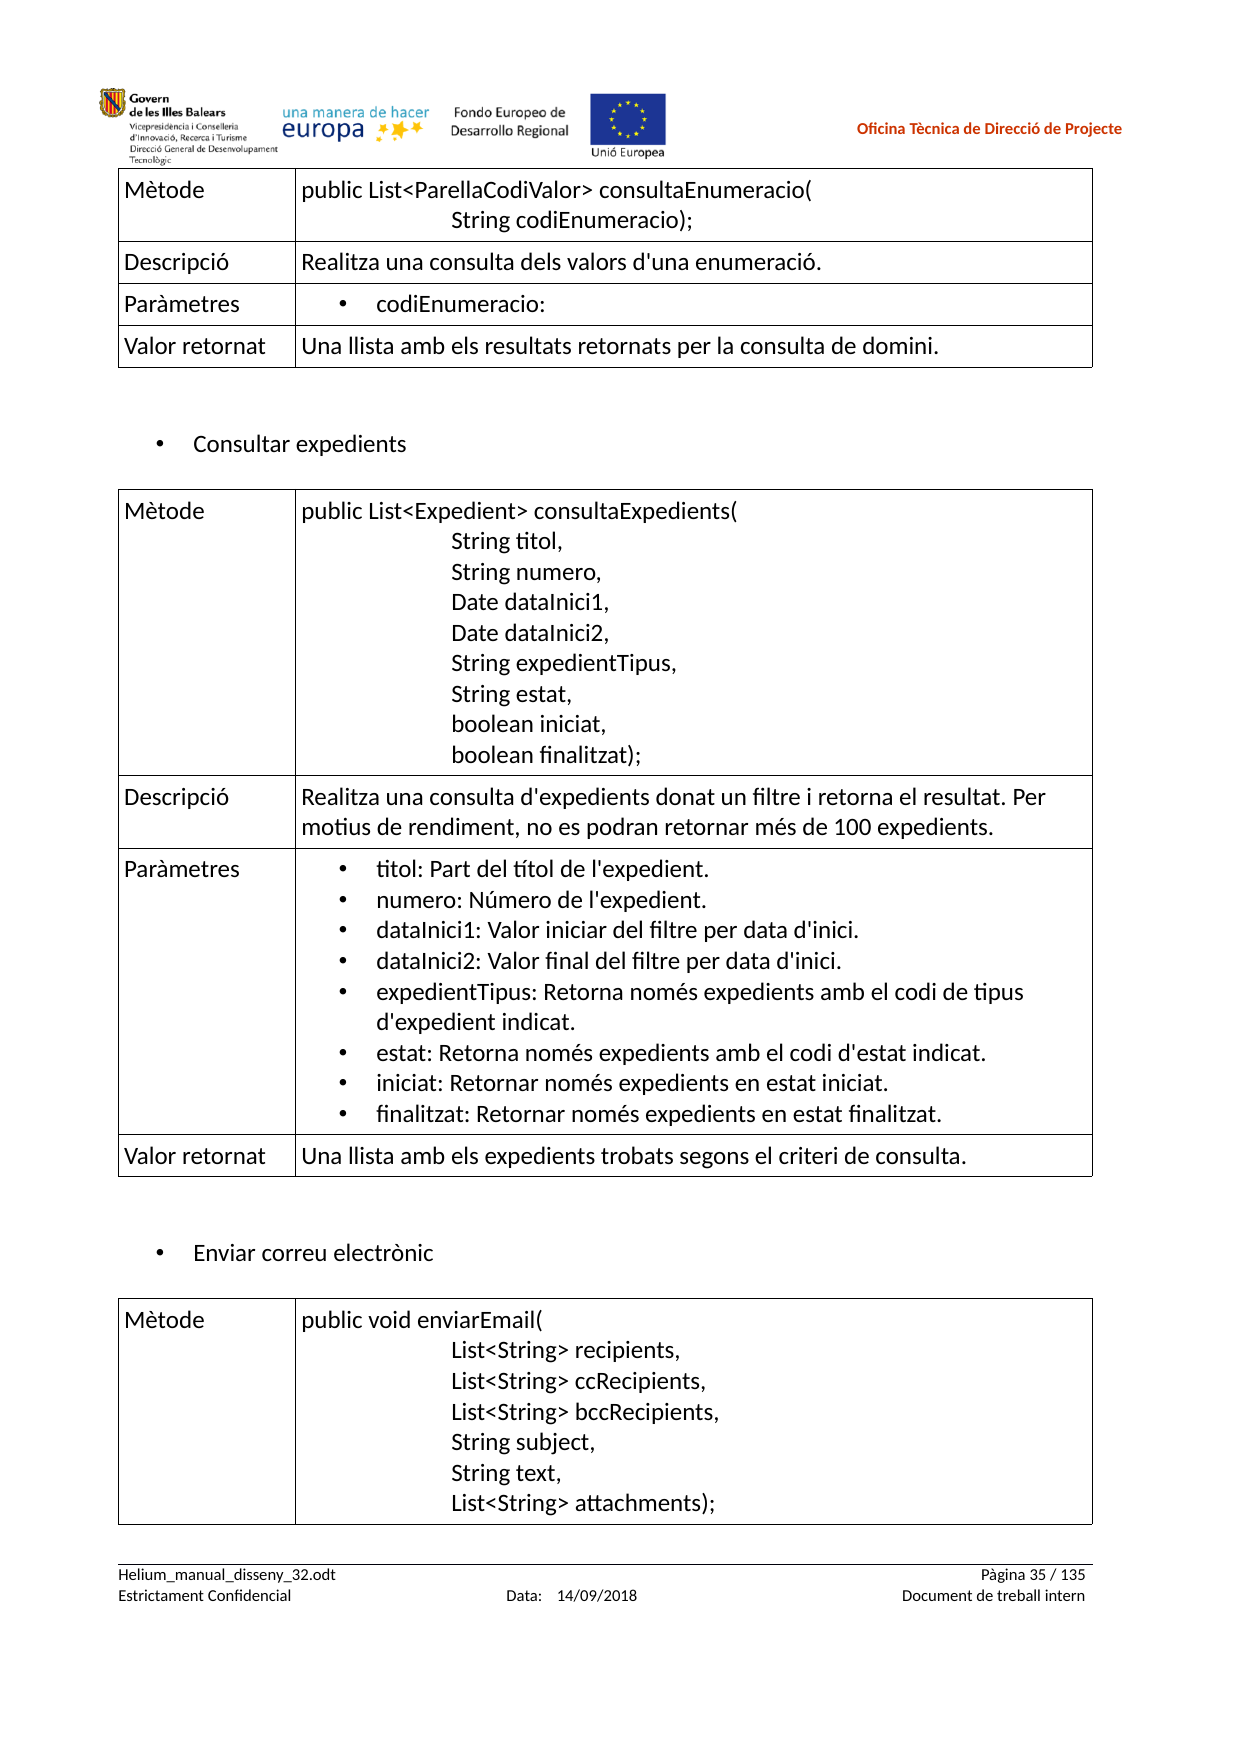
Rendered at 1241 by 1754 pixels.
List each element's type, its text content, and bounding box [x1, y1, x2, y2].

table_cell Valor retornat [119, 326, 295, 367]
table_cell Realitza una consulta d'expedients donat un filtre i retorna el resultat. Per motius de rendiment, no es podran retornar més de 100 expedients. [296, 776, 1092, 848]
table_header Mètode [119, 1299, 295, 1523]
table_cell titol: Part del títol de l'expedient. numero: Número de l'expedient. dataInici1: Valor iniciar del filtre per data d'inici. dataInici2: Valor final del filtre per data d'inici. expedientTipus: Retorna només expedients amb el codi de tipus d'expedient indicat. estat: Retorna només expedients amb el codi d'estat indicat. iniciat: Retornar només expedients en estat iniciat. finalitzat: Retornar només expedients en estat finalitzat. [296, 849, 1092, 1134]
list Consultar expedients [156, 428, 1122, 458]
table_cell Una llista amb els resultats retornats per la consulta de domini. [296, 326, 1092, 367]
list Enviar correu electrònic [156, 1237, 1122, 1268]
table_header public List<ParellaCodiValor> consultaEnumeracio( String codiEnumeracio); [296, 169, 1092, 241]
table_cell Paràmetres [119, 284, 295, 325]
picture [99, 87, 668, 166]
table_cell Una llista amb els expedients trobats segons el criteri de consulta. [296, 1135, 1092, 1176]
table_cell Descripció [119, 242, 295, 283]
table_header public List<Expedient> consultaExpedients( String titol, String numero, Date dataInici1, Date dataInici2, String expedientTipus, String estat, boolean iniciat, boolean finalitzat); [296, 490, 1092, 775]
table_header Mètode [119, 490, 295, 775]
table_cell Realitza una consulta dels valors d'una enumeració. [296, 242, 1092, 283]
table_cell Descripció [119, 776, 295, 848]
table_cell codiEnumeracio: [296, 284, 1092, 325]
table_header Mètode [119, 169, 295, 241]
table_header public void enviarEmail( List<String> recipients, List<String> ccRecipients, List<String> bccRecipients, String subject, String text, List<String> attachments); [296, 1299, 1092, 1523]
table_cell Paràmetres [119, 849, 295, 1134]
table_cell Valor retornat [119, 1135, 295, 1176]
